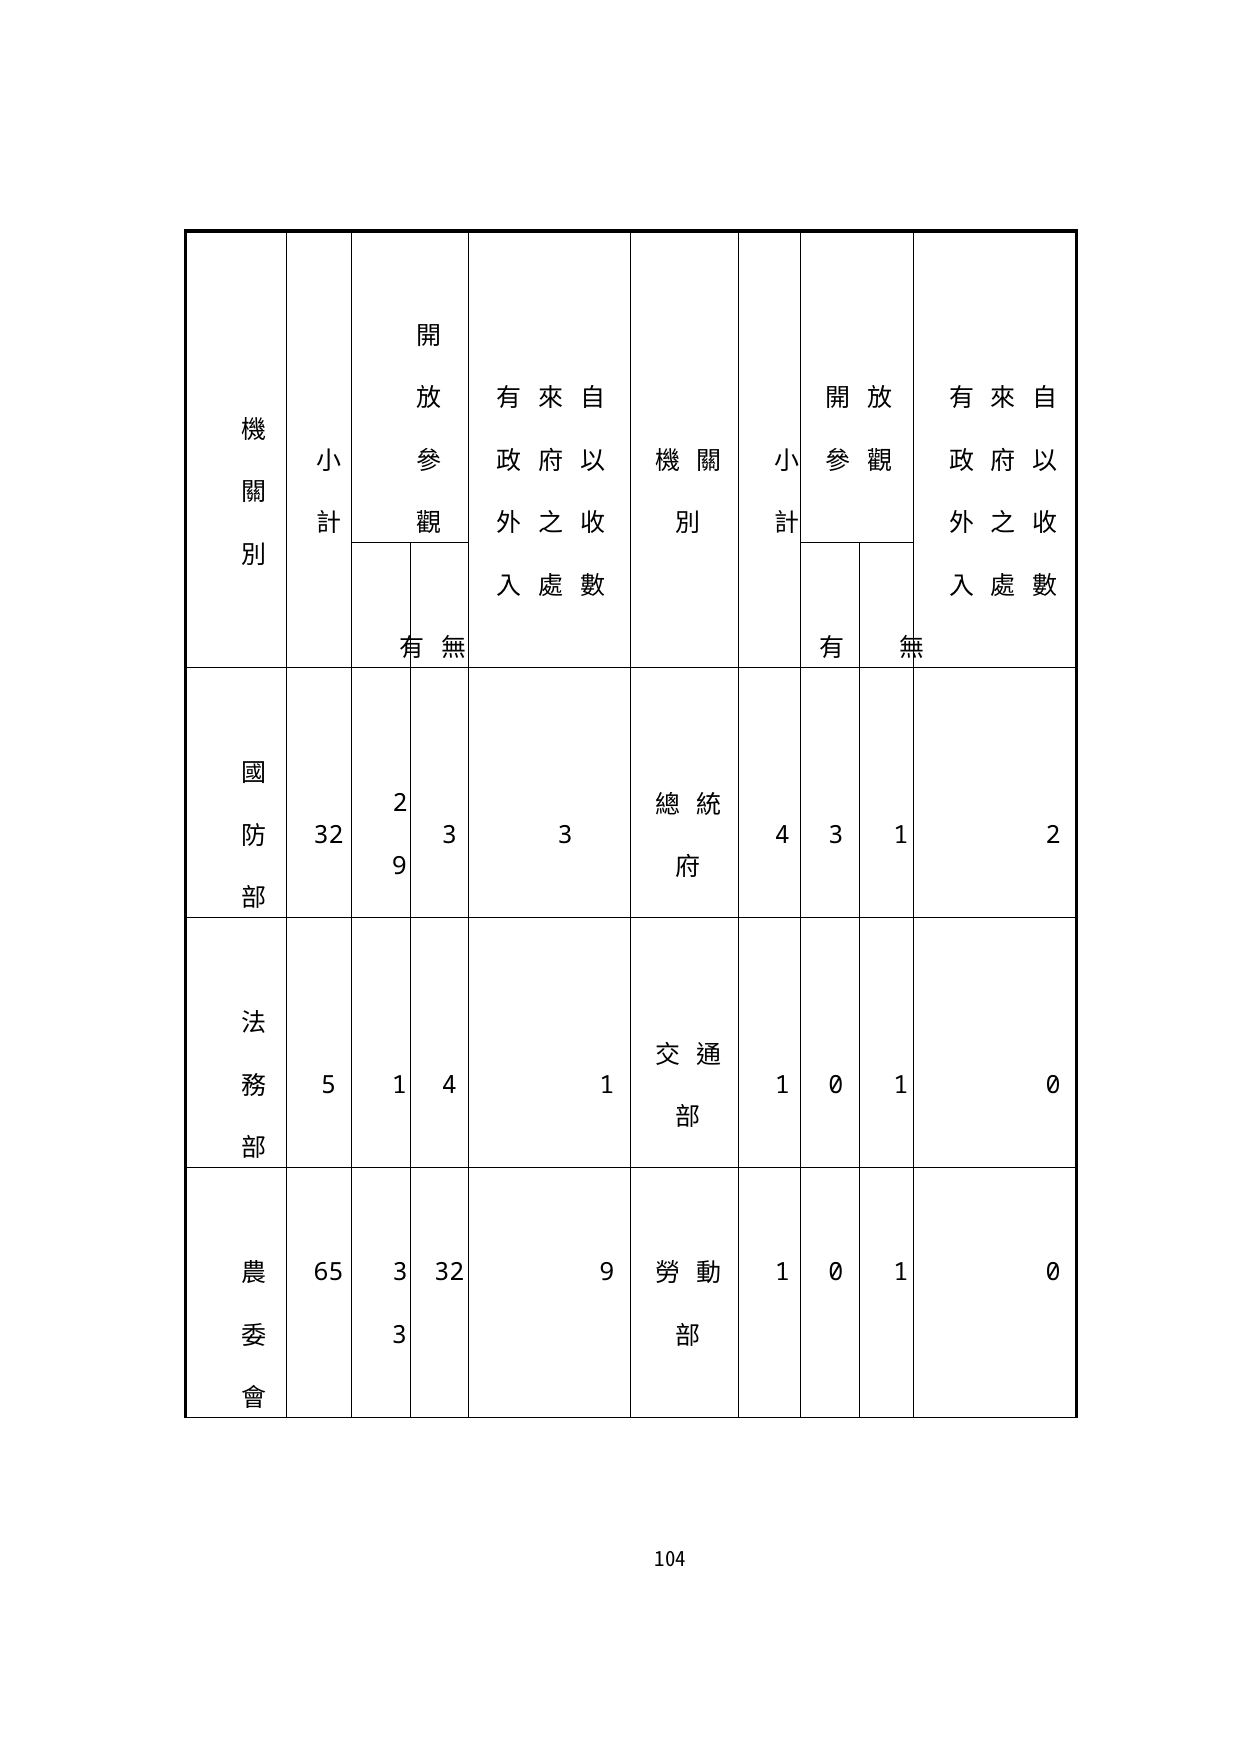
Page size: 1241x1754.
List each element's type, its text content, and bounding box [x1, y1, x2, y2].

table_cell 農委會 [187, 1168, 286, 1417]
table_header 開放參觀 [801, 233, 913, 542]
table_cell 2 [914, 668, 1075, 917]
table_cell 5 [287, 918, 351, 1167]
table_cell 法務部 [187, 918, 286, 1167]
table_header 有來自政府以外之收入處數 [914, 233, 1075, 667]
table_cell 3 [469, 668, 630, 917]
table_cell 0 [801, 1168, 859, 1417]
table_cell 無 [411, 543, 468, 667]
table_cell 65 [287, 1168, 351, 1417]
table_cell 4 [411, 918, 468, 1167]
table_cell 國防部 [187, 668, 286, 917]
table_cell 33 [352, 1168, 410, 1417]
table_cell 有 [801, 543, 859, 667]
table_cell 無 [860, 543, 913, 667]
table_cell 1 [860, 668, 913, 917]
table_cell 9 [469, 1168, 630, 1417]
table_cell 32 [287, 668, 351, 917]
table_cell 勞動部 [631, 1168, 738, 1417]
table_header 機關別 [187, 233, 286, 667]
table_cell 有 [352, 543, 410, 667]
table_cell 29 [352, 668, 410, 917]
table_cell 32 [411, 1168, 468, 1417]
table_cell 0 [801, 918, 859, 1167]
table_cell 3 [801, 668, 859, 917]
table_cell 4 [739, 668, 800, 917]
table_cell 0 [914, 1168, 1075, 1417]
table_cell 3 [411, 668, 468, 917]
table_cell 1 [469, 918, 630, 1167]
table_cell 1 [860, 918, 913, 1167]
table_cell 總統府 [631, 668, 738, 917]
table_cell 1 [739, 1168, 800, 1417]
table_cell 1 [739, 918, 800, 1167]
table_cell 交通部 [631, 918, 738, 1167]
table_header 有來自政府以外之收入處數 [469, 233, 630, 667]
table_header 小計 [739, 233, 800, 667]
table_header 小計 [287, 233, 351, 667]
table_cell 1 [860, 1168, 913, 1417]
table_header 開放參觀 [352, 233, 468, 542]
table_cell 0 [914, 918, 1075, 1167]
table_cell 1 [352, 918, 410, 1167]
table_header 機關別 [631, 233, 738, 667]
